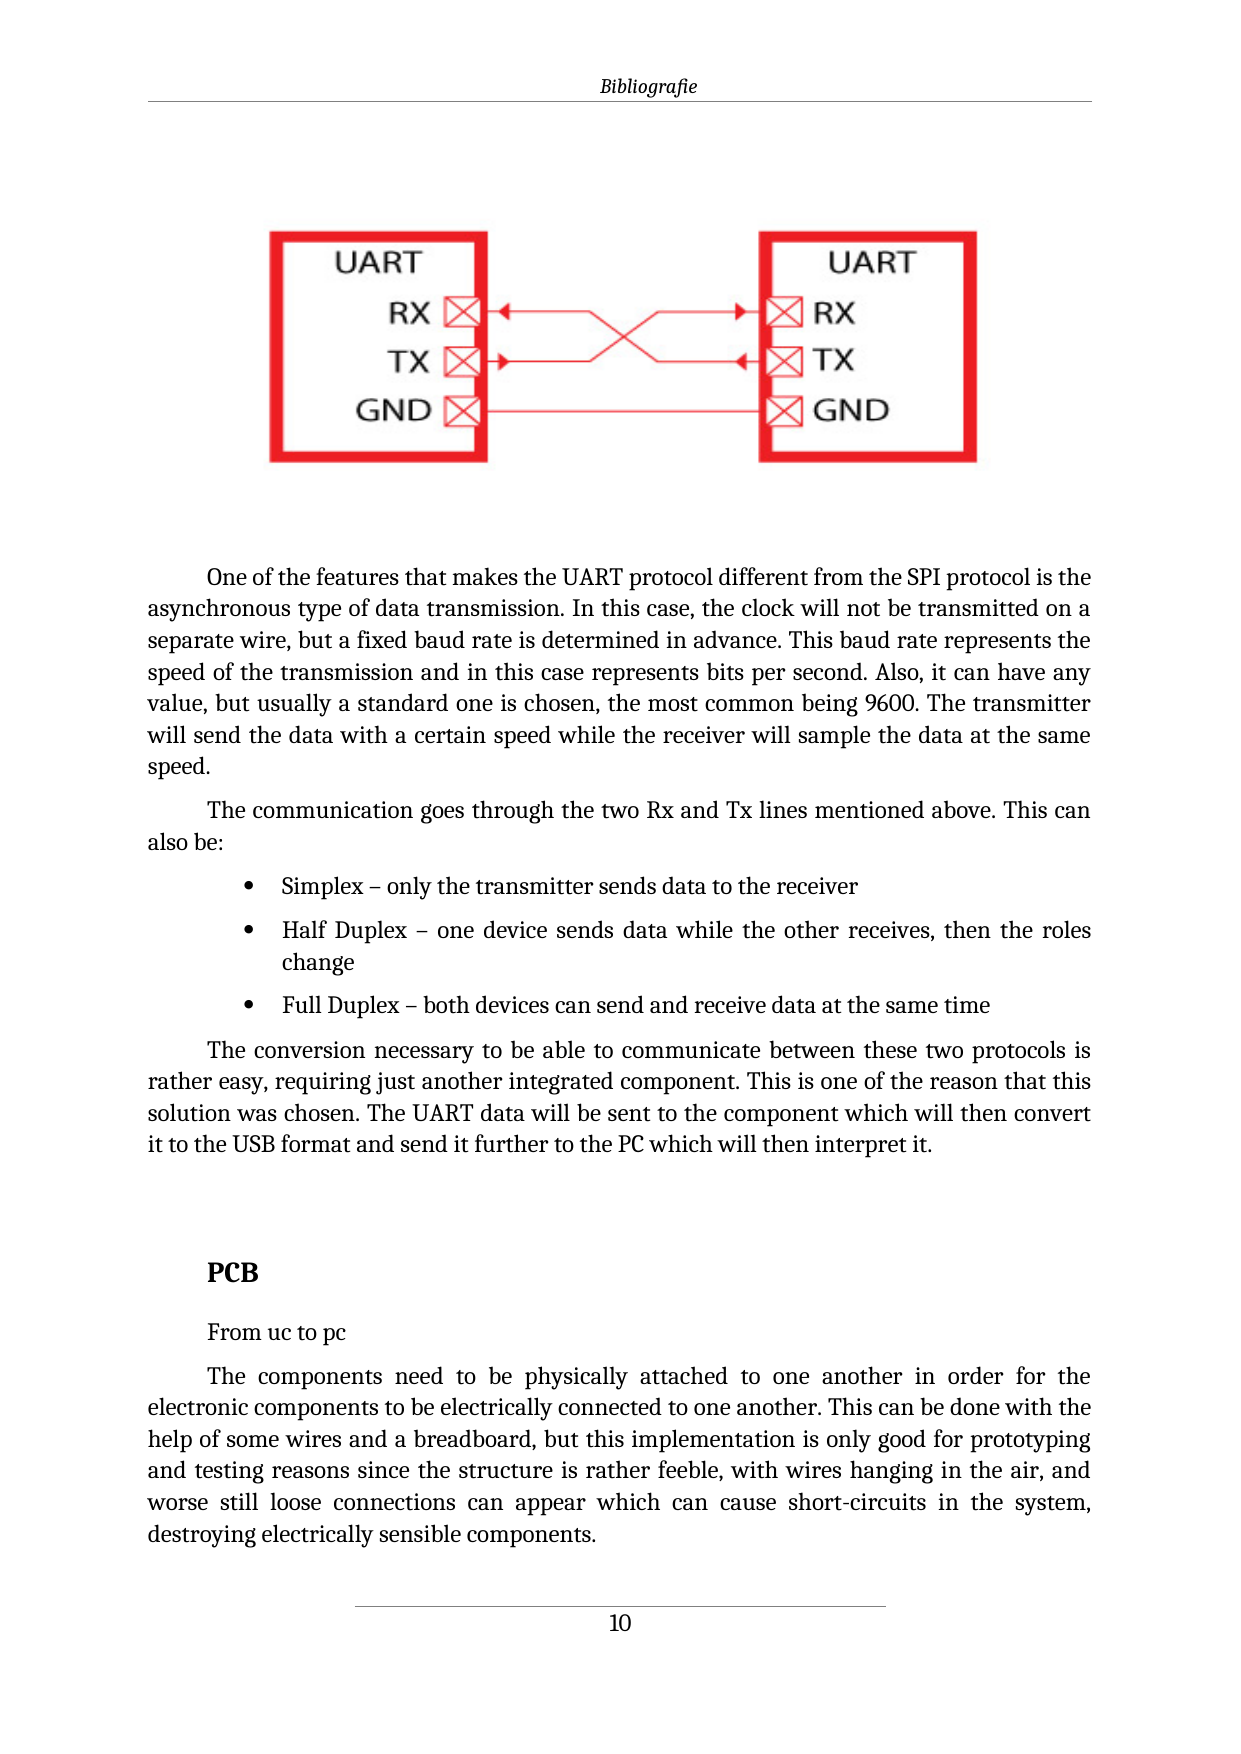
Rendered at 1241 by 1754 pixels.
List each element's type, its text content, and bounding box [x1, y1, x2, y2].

text From uc to pc [148, 1318, 1092, 1346]
text The components need to be physically attached to one another in order for the electronic components to be electrically connected to one another. This can be done with the help of some wires and a breadboard, but this implementation is only good for prototyping and testing reasons since the structure is rather feeble, with wires hanging in the air, and worse still loose connections can appear which can cause short-circuits in the system, destroying electrically sensible components. [148, 1362, 1092, 1548]
text The conversion necessary to be able to communicate between these two protocols is rather easy, requiring just another integrated component. This is one of the reason that this solution was chosen. The UART data will be sent to the component which will then convert it to the USB format and send it further to the PC which will then interpret it. [148, 1036, 1092, 1159]
list Full Duplex – both devices can send and receive data at the same time [244, 991, 1092, 1020]
text The communication goes through the two Rx and Tx lines mentioned above. This can also be: [148, 796, 1092, 856]
text One of the features that makes the UART protocol different from the SPI protocol is the asynchronous type of data transmission. In this case, the clock will not be transmitted on a separate wire, but a fixed baud rate is determined in advance. This baud rate represents the speed of the transmission and in this case represents bits per second. Also, it can have any value, but usually a standard one is chosen, the most common being 9600. The transmitter will send the data with a certain speed while the receiver will sample the data at the same speed. [148, 563, 1092, 781]
list Half Duplex – one device sends data while the other receives, then the roles change [244, 916, 1092, 976]
subtitle PCB [148, 1256, 1092, 1289]
list Simplex – only the transmitter sends data to the receiver [244, 872, 1092, 901]
